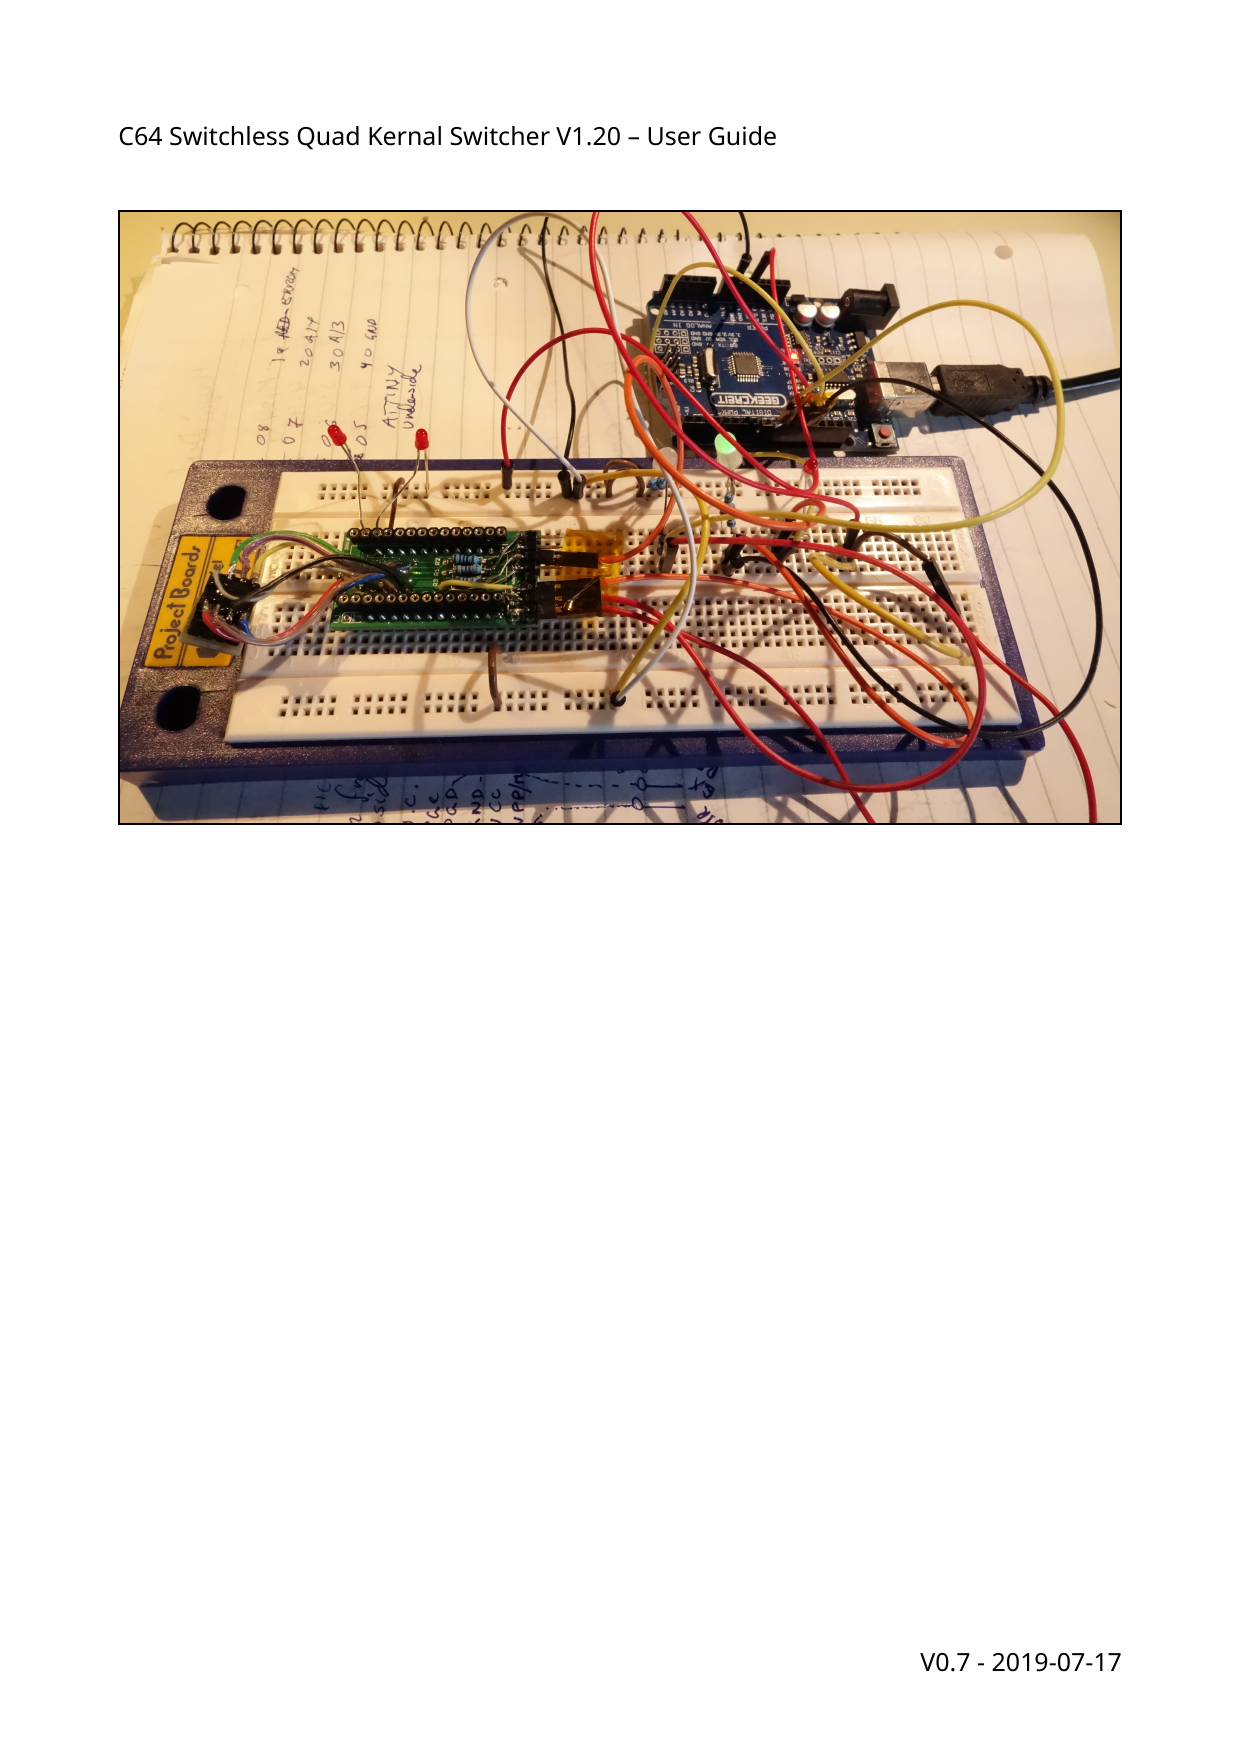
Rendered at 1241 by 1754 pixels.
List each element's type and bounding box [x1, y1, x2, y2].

picture [120, 212, 1120, 823]
